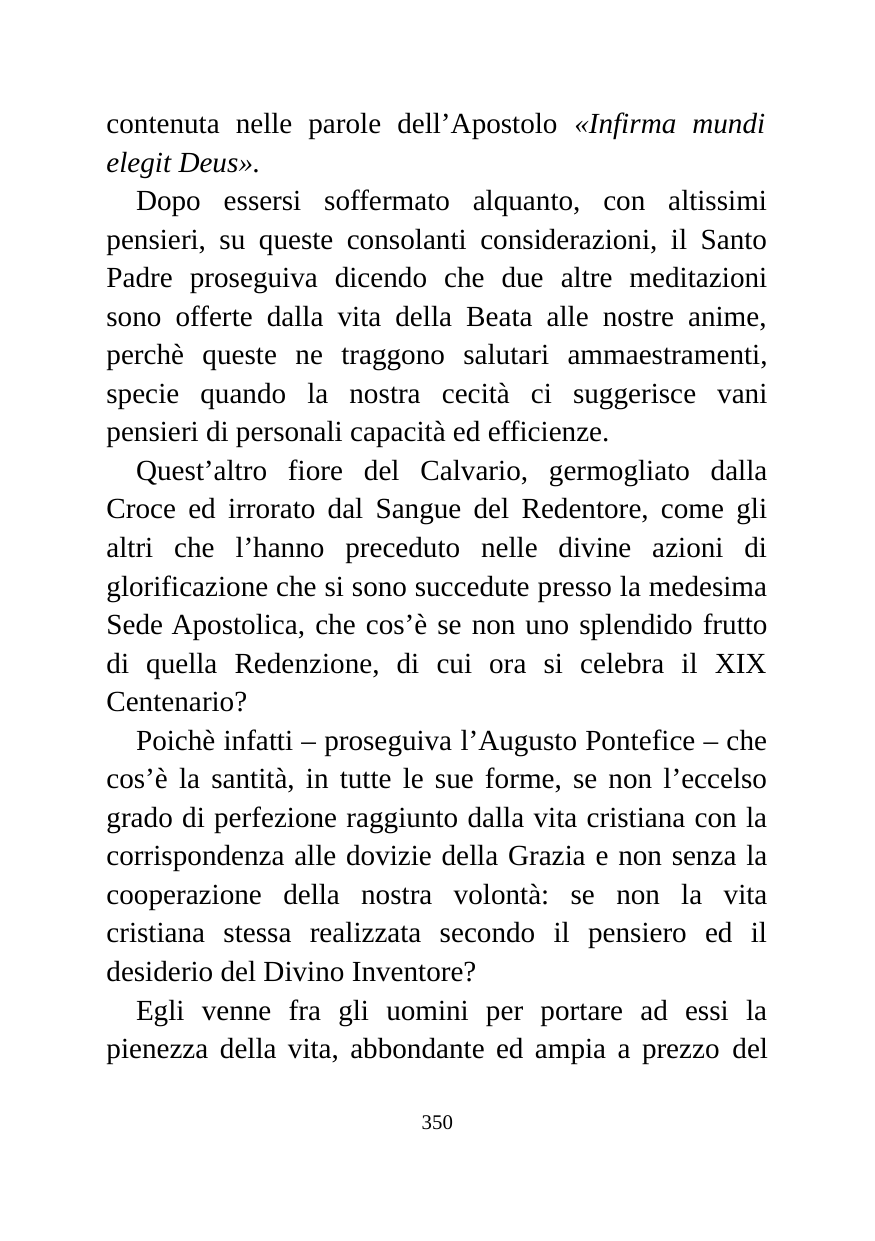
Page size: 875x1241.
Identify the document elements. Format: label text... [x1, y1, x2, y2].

text Dopo essersi soffermato alquanto, con altissimi pensieri, su queste consolanti considerazioni, il Santo Padre proseguiva dicendo che due altre meditazioni sono offerte dalla vita della Beata alle nostre anime, perchè queste ne traggono salutari ammaestramenti, specie quando la nostra cecità ci suggerisce vani pensieri di personali capacità ed efficienze. [106, 183, 768, 448]
text Egli venne fra gli uomini per portare ad essi la pienezza della vita, abbondante ed ampia a prezzo del [106, 993, 768, 1065]
text Quest’altro fiore del Calvario, germogliato dalla Croce ed irrorato dal Sangue del Redentore, come gli altri che l’hanno preceduto nelle divine azioni di glorificazione che si sono succedute presso la medesima Sede Apostolica, che cos’è se non uno splendido frutto di quella Redenzione, di cui ora si celebra il XIX Centenario? [106, 453, 768, 718]
text Poichè infatti – proseguiva l’Augusto Pontefice – che cos’è la santità, in tutte le sue forme, se non l’eccelso grado di perfezione raggiunto dalla vita cristiana con la corrispondenza alle dovizie della Grazia e non senza la cooperazione della nostra volontà: se non la vita cristiana stessa realizzata secondo il pensiero ed il desiderio del Divino Inventore? [106, 723, 768, 988]
text contenuta nelle parole dell’Apostolo «Infirma mundi elegit Deus». [106, 106, 768, 178]
